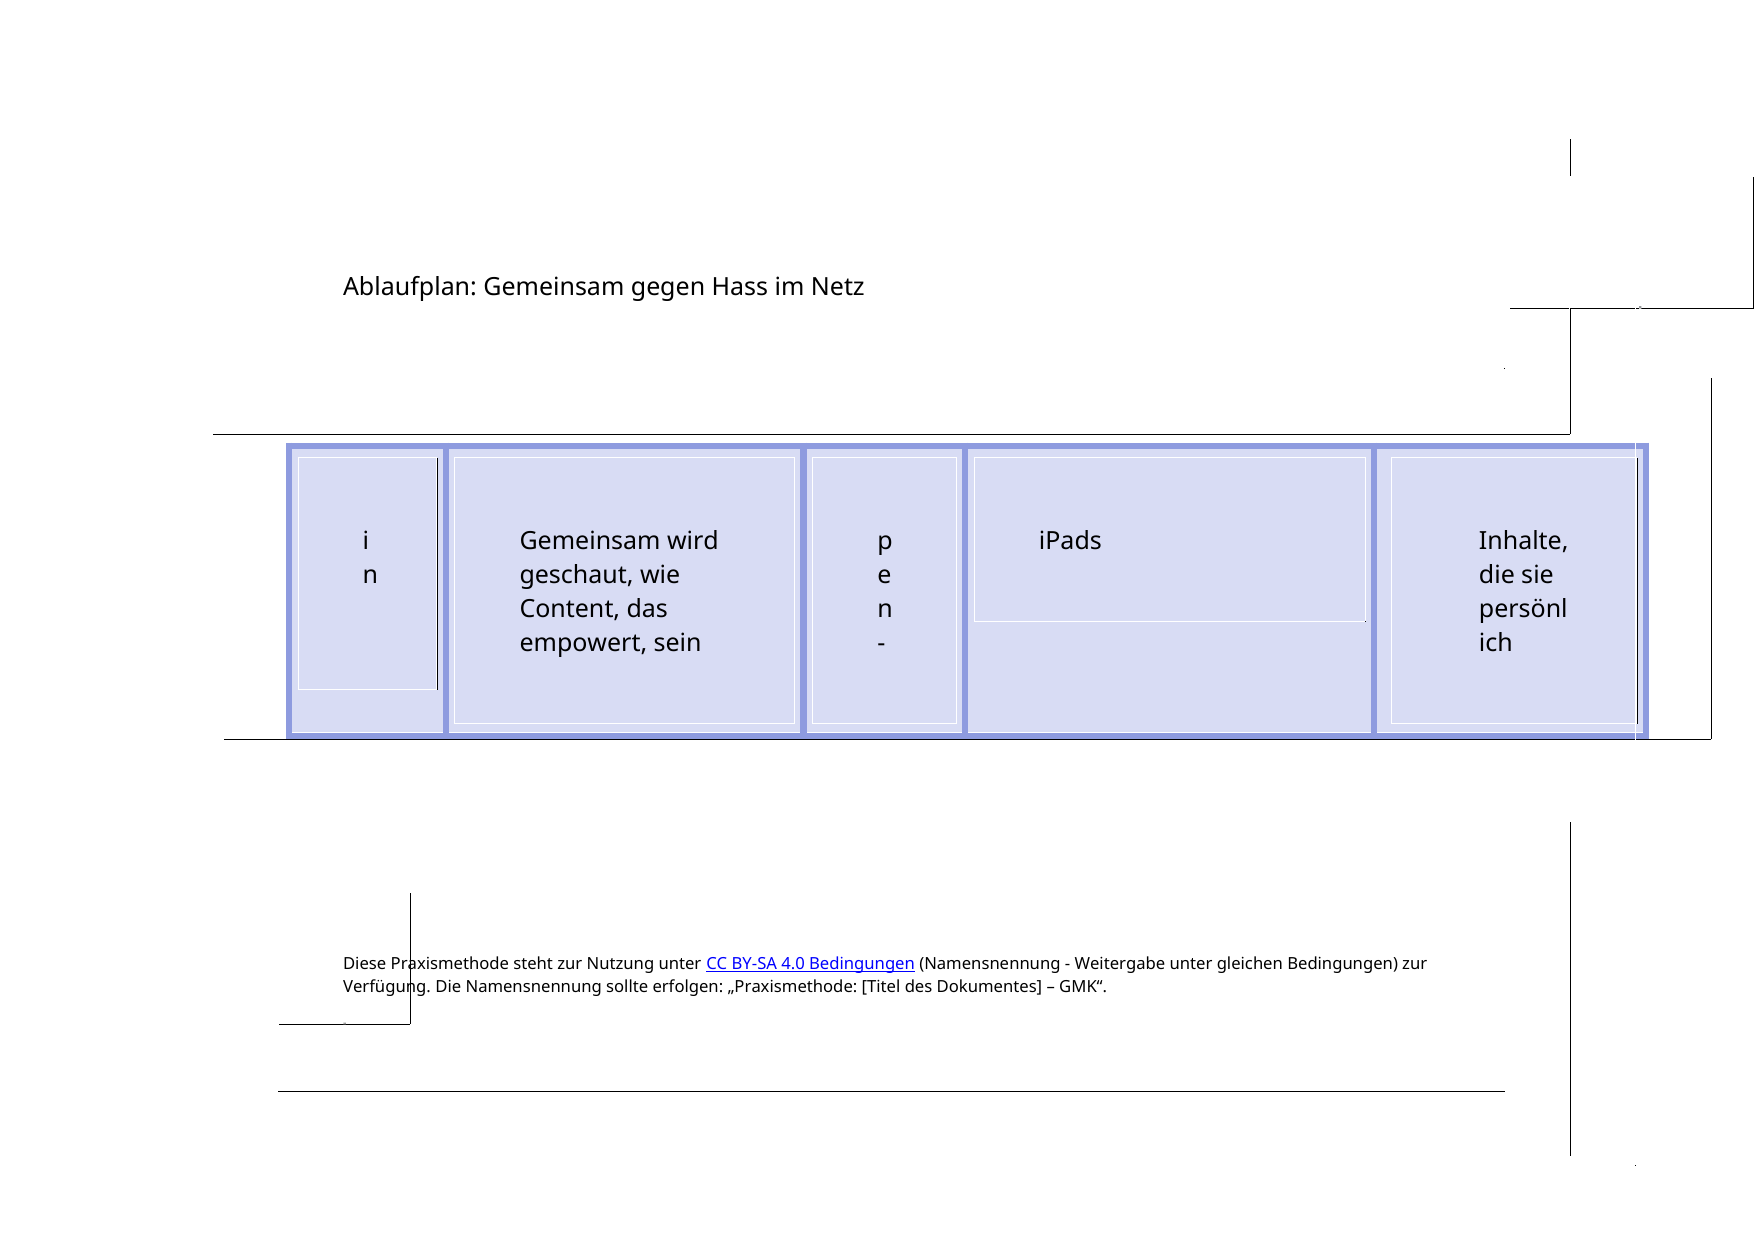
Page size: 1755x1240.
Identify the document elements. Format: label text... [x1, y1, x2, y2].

table_cell Gemeinsam wird geschaut, wie Content, das empowert, sein [449, 449, 800, 732]
table_cell iPads [968, 449, 1371, 732]
table_cell in [292, 449, 443, 732]
table_cell Inhalte, die sie persönlich [1377, 449, 1635, 732]
table_cell pen- [807, 449, 962, 732]
